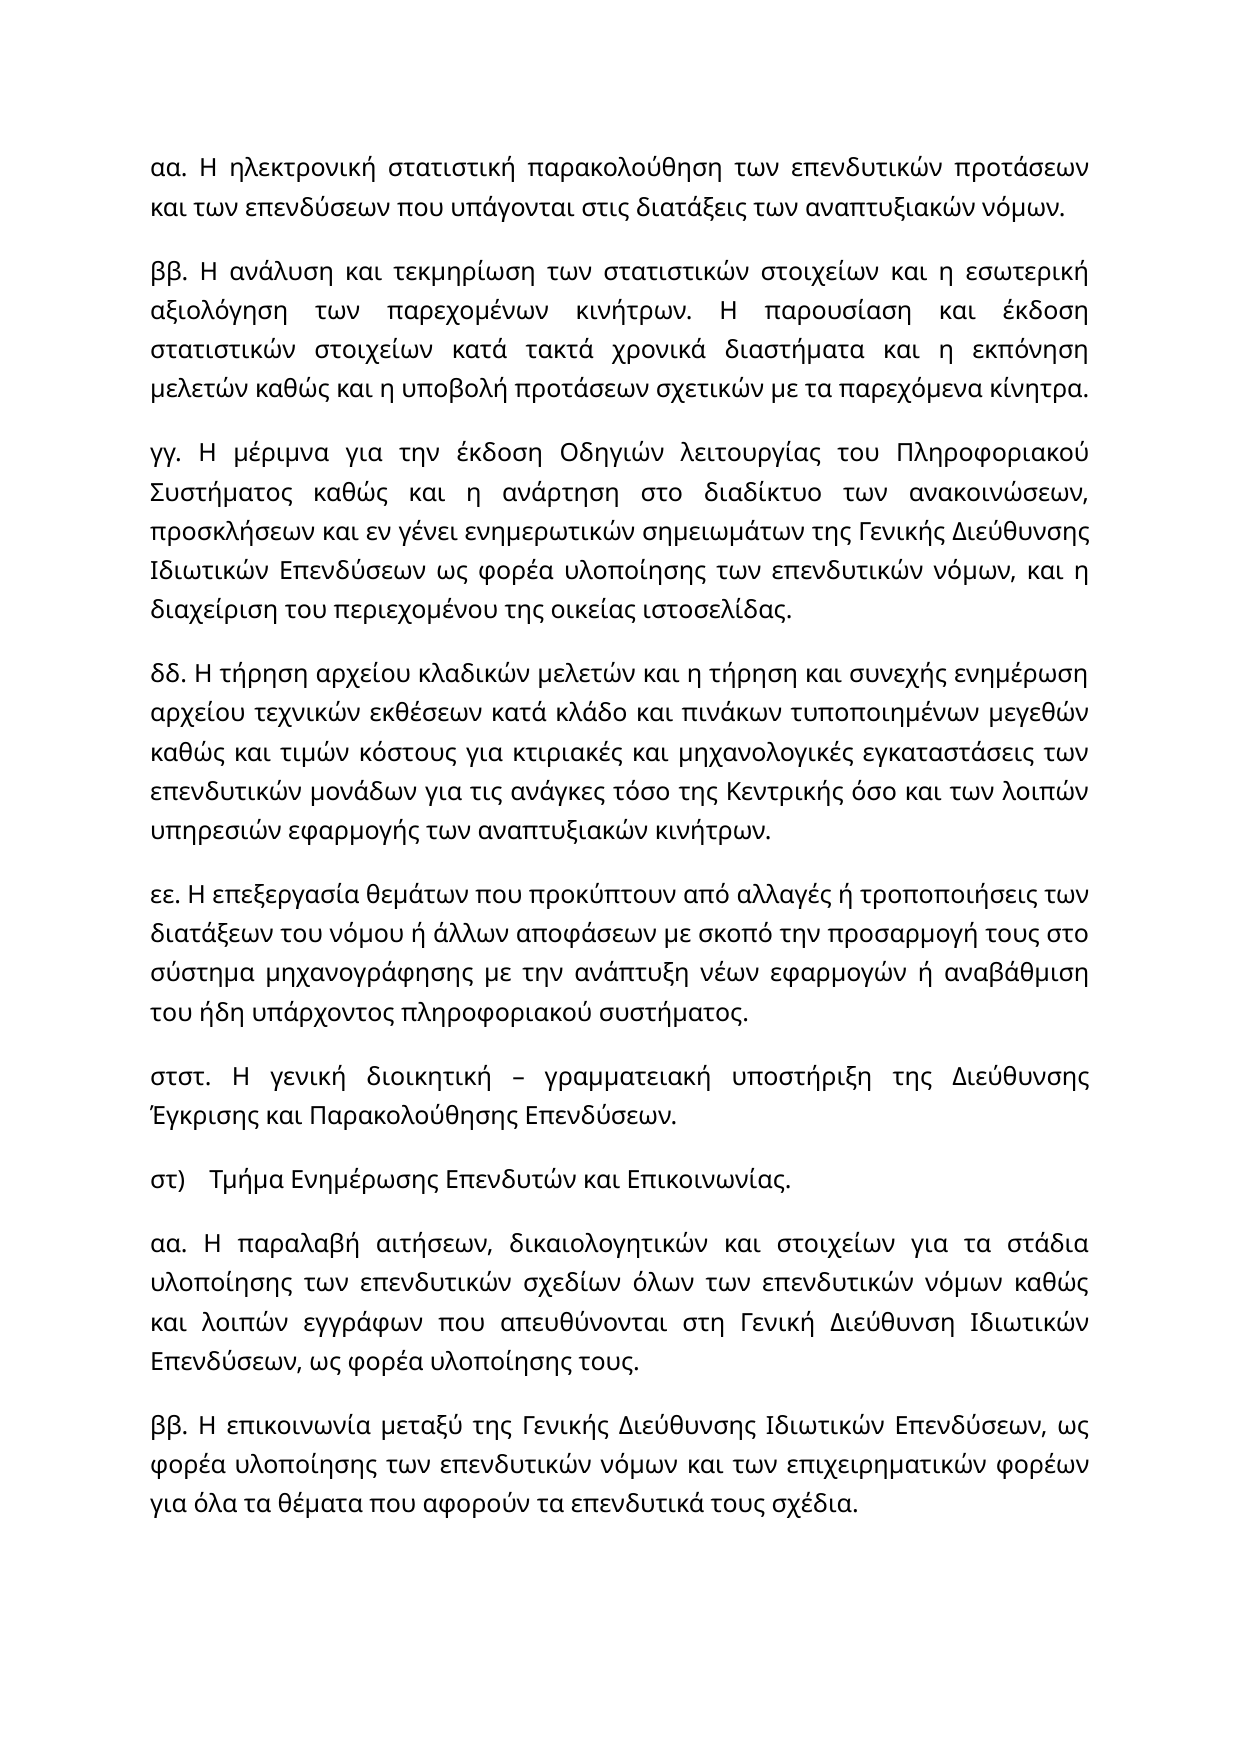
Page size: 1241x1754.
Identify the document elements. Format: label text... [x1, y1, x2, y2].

text ββ. Η ανάλυση και τεκμηρίωση των στατιστικών στοιχείων και η εσωτερική αξιολόγηση των παρεχομένων κινήτρων. Η παρουσίαση και έκδοση στατιστικών στοιχείων κατά τακτά χρονικά διαστήματα και η εκπόνηση μελετών καθώς και η υποβολή προτάσεων σχετικών με τα παρεχόμενα κίνητρα. [150, 253, 1090, 405]
text αα. Η ηλεκτρονική στατιστική παρακολούθηση των επενδυτικών προτάσεων και των επενδύσεων που υπάγονται στις διατάξεις των αναπτυξιακών νόμων. [150, 150, 1090, 223]
text δδ. Η τήρηση αρχείου κλαδικών μελετών και η τήρηση και συνεχής ενημέρωση αρχείου τεχνικών εκθέσεων κατά κλάδο και πινάκων τυποποιημένων μεγεθών καθώς και τιμών κόστους για κτιριακές και μηχανολογικές εγκαταστάσεις των επενδυτικών μονάδων για τις ανάγκες τόσο της Κεντρικής όσο και των λοιπών υπηρεσιών εφαρμογής των αναπτυξιακών κινήτρων. [150, 656, 1090, 847]
text αα. Η παραλαβή αιτήσεων, δικαιολογητικών και στοιχείων για τα στάδια υλοποίησης των επενδυτικών σχεδίων όλων των επενδυτικών νόμων καθώς και λοιπών εγγράφων που απευθύνονται στη Γενική Διεύθυνση Ιδιωτικών Επενδύσεων, ως φορέα υλοποίησης τους. [150, 1226, 1090, 1377]
text ββ. Η επικοινωνία μεταξύ της Γενικής Διεύθυνσης Ιδιωτικών Επενδύσεων, ως φορέα υλοποίησης των επενδυτικών νόμων και των επιχειρηματικών φορέων για όλα τα θέματα που αφορούν τα επενδυτικά τους σχέδια. [150, 1407, 1090, 1520]
text γγ. Η μέριμνα για την έκδοση Οδηγιών λειτουργίας του Πληροφοριακού Συστήματος καθώς και η ανάρτηση στο διαδίκτυο των ανακοινώσεων, προσκλήσεων και εν γένει ενημερωτικών σημειωμάτων της Γενικής Διεύθυνσης Ιδιωτικών Επενδύσεων ως φορέα υλοποίησης των επενδυτικών νόμων, και η διαχείριση του περιεχομένου της οικείας ιστοσελίδας. [150, 435, 1090, 626]
text στστ. Η γενική διοικητική – γραμματειακή υποστήριξη της Διεύθυνσης Έγκρισης και Παρακολούθησης Επενδύσεων. [150, 1058, 1090, 1132]
list στ) Τμήμα Ενημέρωσης Επενδυτών και Επικοινωνίας. [150, 1162, 1090, 1196]
text εε. Η επεξεργασία θεμάτων που προκύπτουν από αλλαγές ή τροποποιήσεις των διατάξεων του νόμου ή άλλων αποφάσεων με σκοπό την προσαρμογή τους στο σύστημα μηχανογράφησης με την ανάπτυξη νέων εφαρμογών ή αναβάθμιση του ήδη υπάρχοντος πληροφοριακού συστήματος. [150, 877, 1090, 1028]
